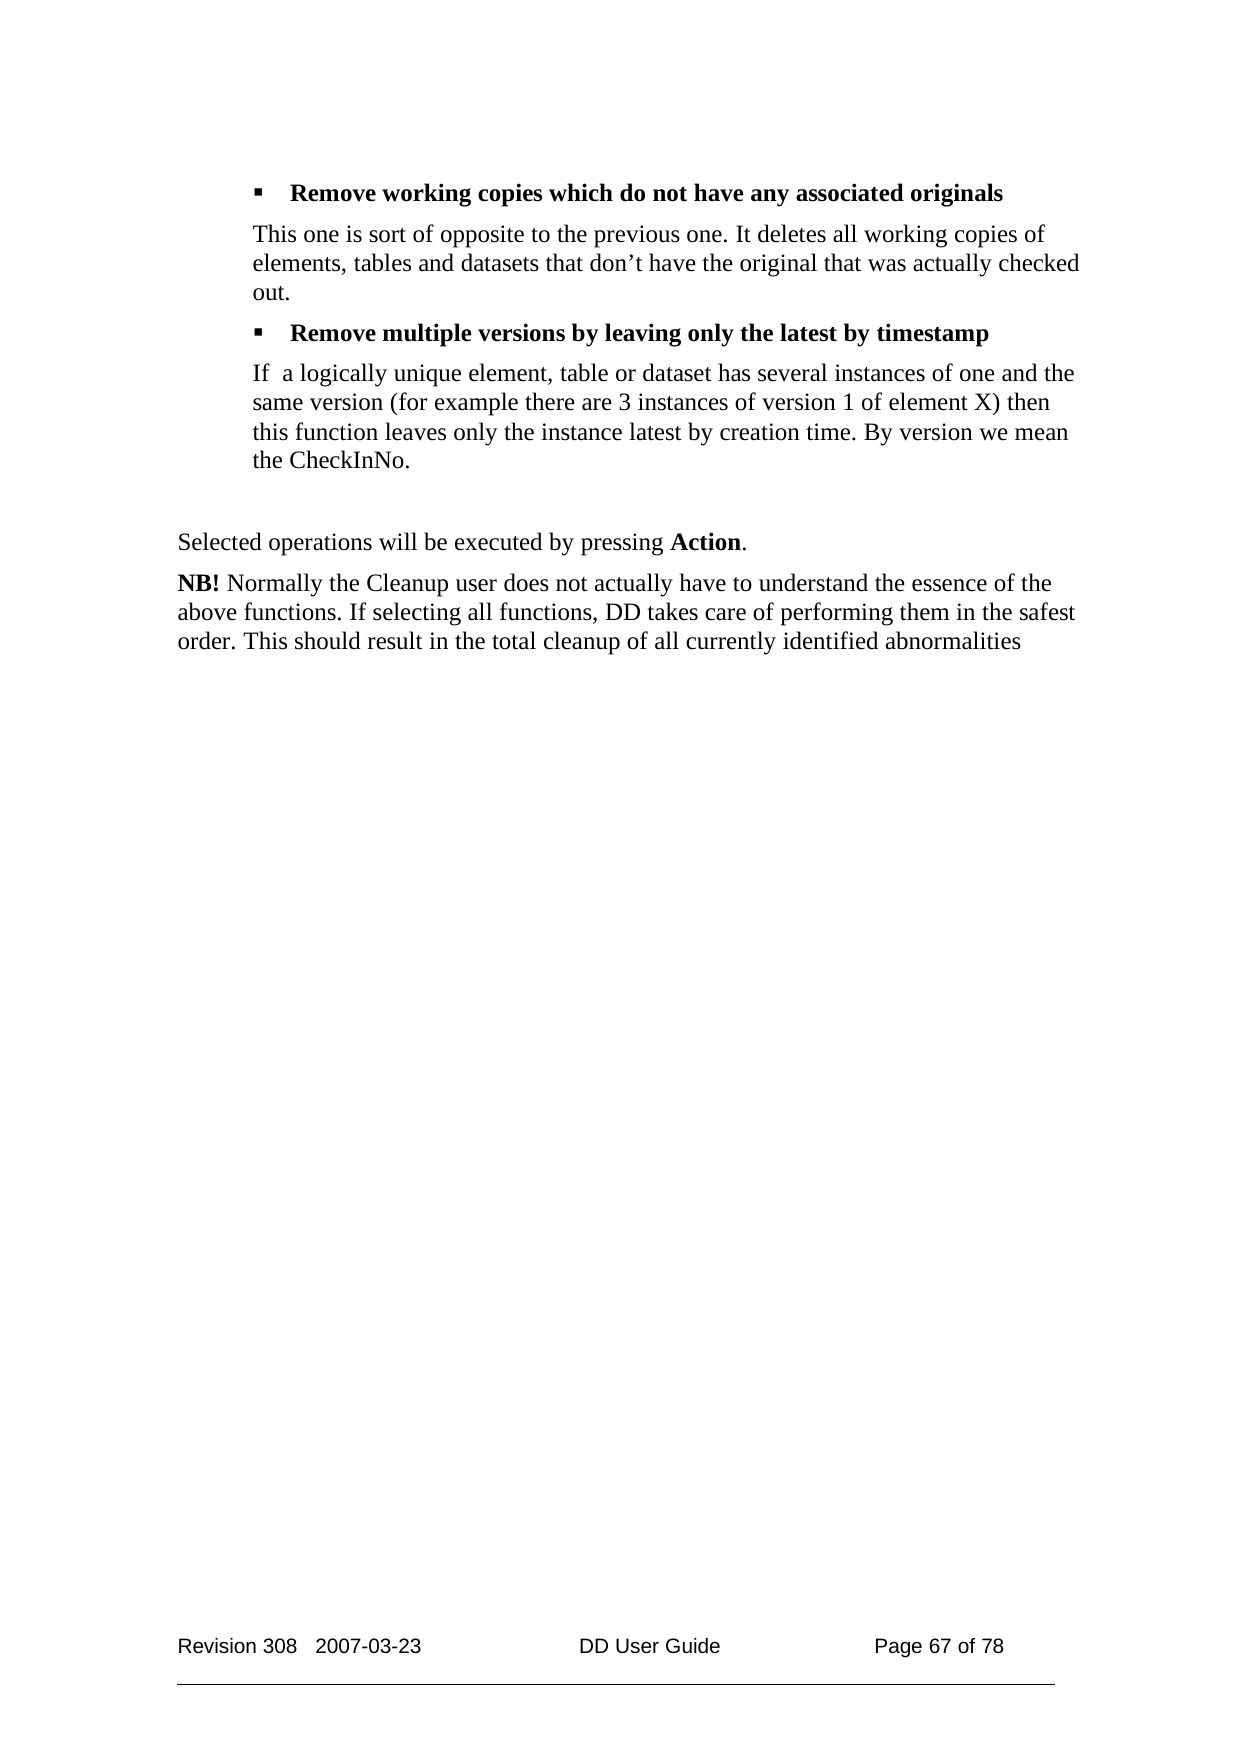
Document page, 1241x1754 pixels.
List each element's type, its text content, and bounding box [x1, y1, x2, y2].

text NB! Normally the Cleanup user does not actually have to understand the essence of the above functions. If selecting all functions, DD takes care of performing them in the safest order. This should result in the total cleanup of all currently identified abnormalities [177, 568, 1092, 655]
text This one is sort of opposite to the previous one. It deletes all working copies of elements, tables and datasets that don’t have the original that was actually checked out. [252, 218, 1092, 306]
list Remove working copies which do not have any associated originals [252, 178, 1092, 207]
text If a logically unique element, table or dataset has several instances of one and the same version (for example there are 3 instances of version 1 of element X) then this function leaves only the instance latest by creation time. By version we mean the CheckInNo. [252, 358, 1092, 474]
text Selected operations will be executed by pressing Action. [177, 527, 1092, 556]
list Remove multiple versions by leaving only the latest by timestamp [252, 317, 1092, 346]
